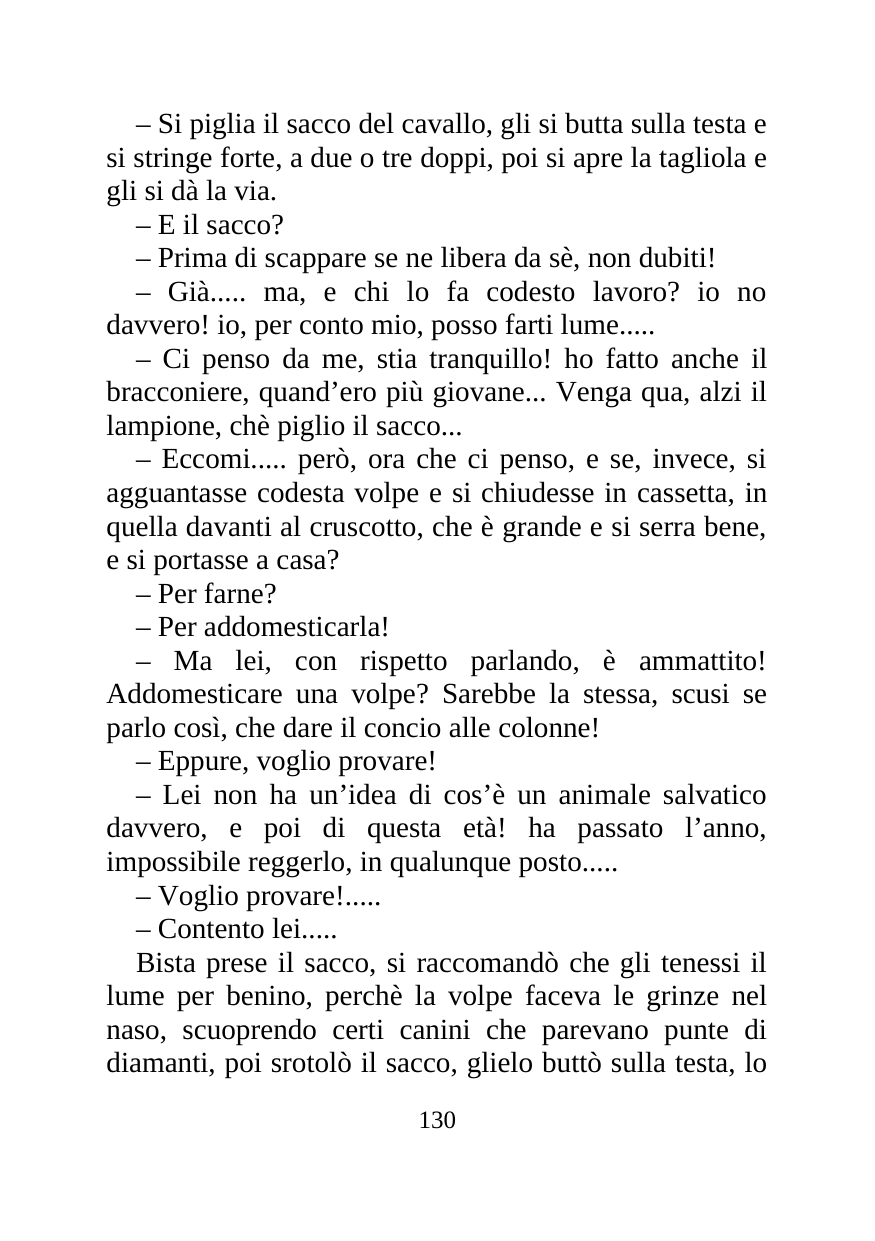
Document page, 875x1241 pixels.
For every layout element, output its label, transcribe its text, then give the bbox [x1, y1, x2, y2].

text – Prima di scappare se ne libera da sè, non dubiti! [106, 240, 768, 274]
text – Ci penso da me, stia tranquillo! ho fatto anche il bracconiere, quand’ero più giovane... Venga qua, alzi il lampione, chè piglio il sacco... [106, 341, 768, 442]
text – Contento lei..... [106, 911, 768, 945]
text – Lei non ha un’idea di cos’è un animale salvatico davvero, e poi di questa età! ha passato l’anno, impossibile reggerlo, in qualunque posto..... [106, 777, 768, 878]
text – Ma lei, con rispetto parlando, è ammattito! Addomesticare una volpe? Sarebbe la stessa, scusi se parlo così, che dare il concio alle colonne! [106, 643, 768, 743]
text – Già..... ma, e chi lo fa codesto lavoro? io no davvero! io, per conto mio, posso farti lume..... [106, 274, 768, 341]
text – Per farne? [106, 576, 768, 609]
text – Eppure, voglio provare! [106, 743, 768, 777]
text Bista prese il sacco, si raccomandò che gli tenessi il lume per benino, perchè la volpe faceva le grinze nel naso, scuoprendo certi canini che parevano punte di diamanti, poi srotolò il sacco, glielo buttò sulla testa, lo [106, 945, 768, 1079]
text – E il sacco? [106, 207, 768, 240]
text – Voglio provare!..... [106, 878, 768, 911]
text – Per addomesticarla! [106, 609, 768, 643]
text – Si piglia il sacco del cavallo, gli si butta sulla testa e si stringe forte, a due o tre doppi, poi si apre la tagliola e gli si dà la via. [106, 106, 768, 207]
text – Eccomi..... però, ora che ci penso, e se, invece, si agguantasse codesta volpe e si chiudesse in cassetta, in quella davanti al cruscotto, che è grande e si serra bene, e si portasse a casa? [106, 442, 768, 576]
